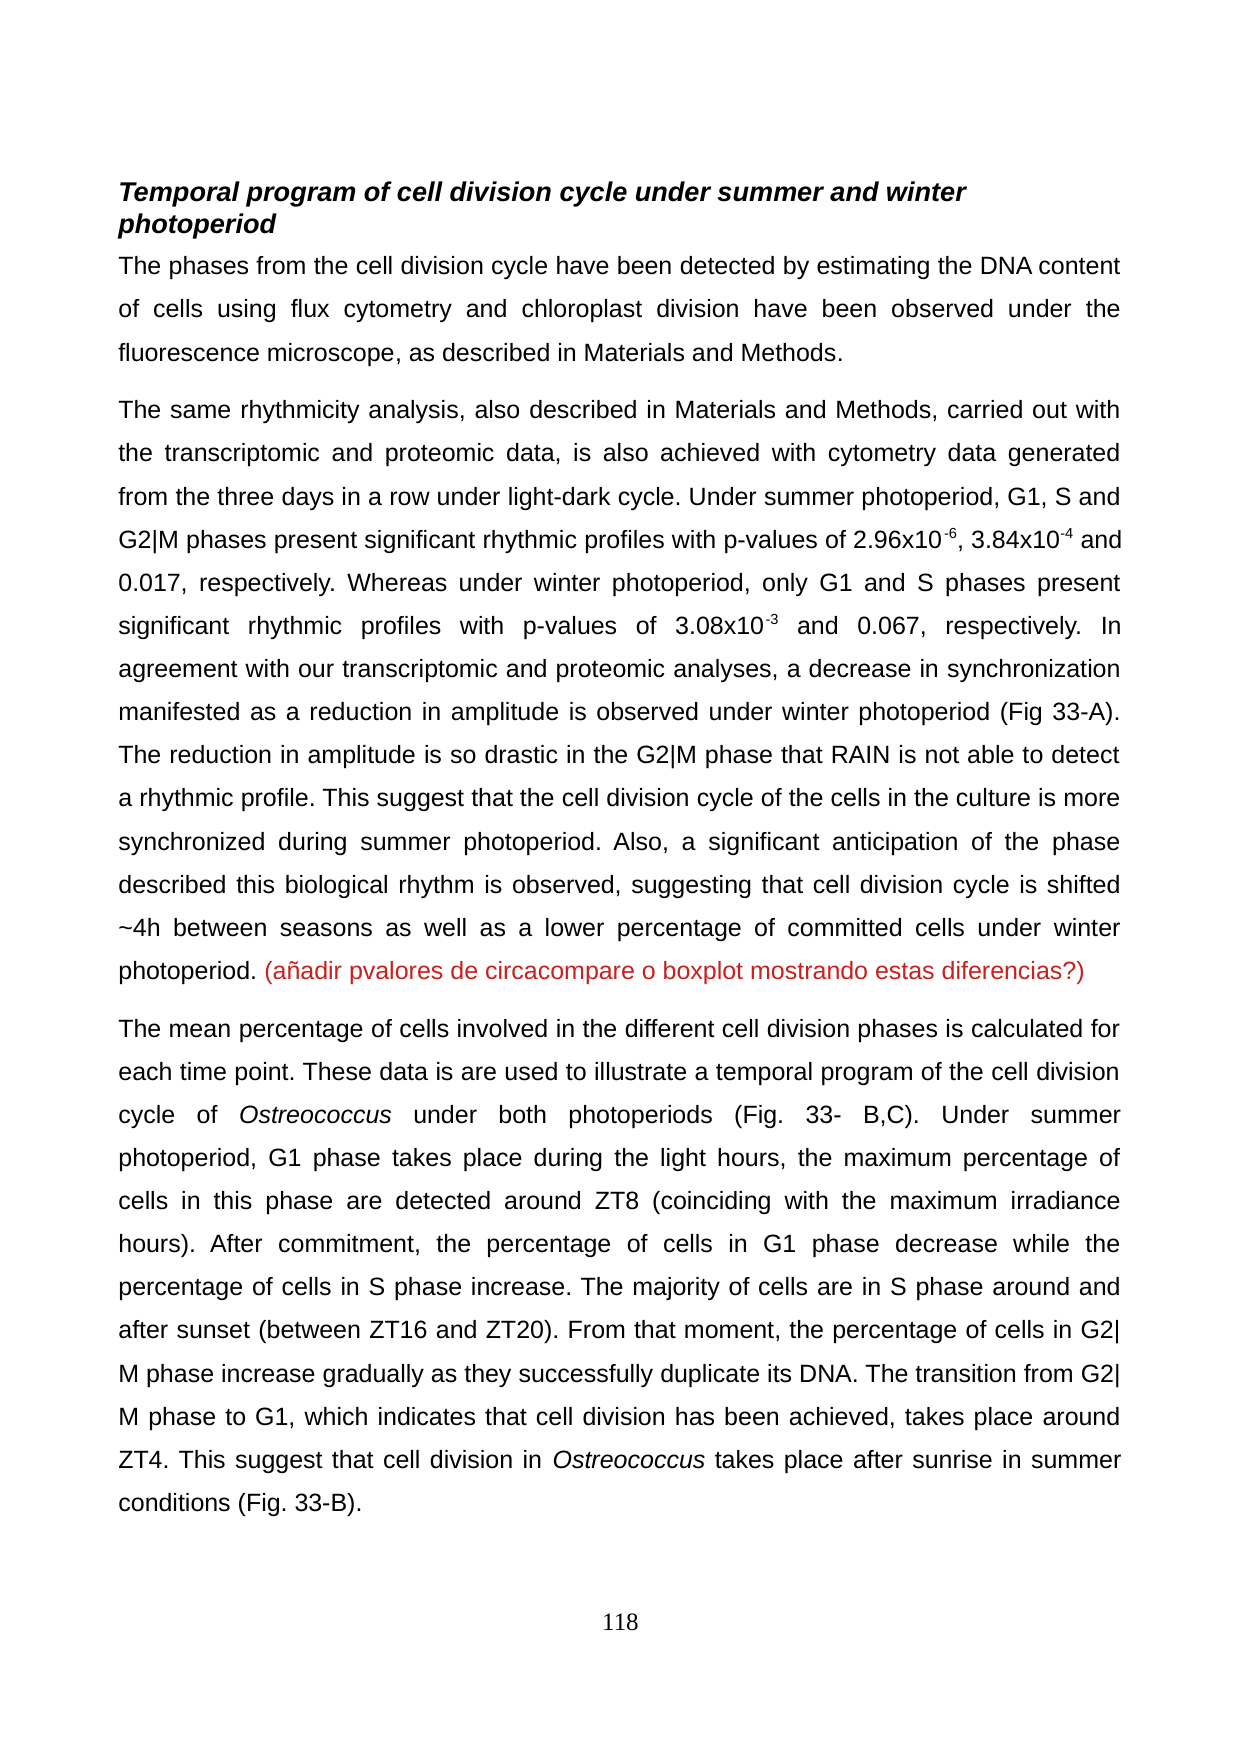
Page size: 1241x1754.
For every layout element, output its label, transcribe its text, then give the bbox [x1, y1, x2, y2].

subtitle Temporal program of cell division cycle under summer and winter photoperiod [118, 176, 1122, 239]
text The phases from the cell division cycle have been detected by estimating the DNA content of cells using flux cytometry and chloroplast division have been observed under the fluorescence microscope, as described in Materials and Methods. [118, 251, 1122, 366]
text The mean percentage of cells involved in the different cell division phases is calculated for each time point. These data is are used to illustrate a temporal program of the cell division cycle of Ostreococcus under both photoperiods (Fig. 33- B,C). Under summer photoperiod, G1 phase takes place during the light hours, the maximum percentage of cells in this phase are detected around ZT8 (coinciding with the maximum irradiance hours). After commitment, the percentage of cells in G1 phase decrease while the percentage of cells in S phase increase. The majority of cells are in S phase around and after sunset (between ZT16 and ZT20). From that moment, the percentage of cells in G2|M phase increase gradually as they successfully duplicate its DNA. The transition from G2|M phase to G1, which indicates that cell division has been achieved, takes place around ZT4. This suggest that cell division in Ostreococcus takes place after sunrise in summer conditions (Fig. 33-B). [118, 1014, 1122, 1517]
text The same rhythmicity analysis, also described in Materials and Methods, carried out with the transcriptomic and proteomic data, is also achieved with cytometry data generated from the three days in a row under light-dark cycle. Under summer photoperiod, G1, S and G2|M phases present significant rhythmic profiles with p-values of 2.96x10-6, 3.84x10-4 and 0.017, respectively. Whereas under winter photoperiod, only G1 and S phases present significant rhythmic profiles with p-values of 3.08x10-3 and 0.067, respectively. In agreement with our transcriptomic and proteomic analyses, a decrease in synchronization manifested as a reduction in amplitude is observed under winter photoperiod (Fig 33-A). The reduction in amplitude is so drastic in the G2|M phase that RAIN is not able to detect a rhythmic profile. This suggest that the cell division cycle of the cells in the culture is more synchronized during summer photoperiod. Also, a significant anticipation of the phase described this biological rhythm is observed, suggesting that cell division cycle is shifted ~4h between seasons as well as a lower percentage of committed cells under winter photoperiod. (añadir pvalores de circacompare o boxplot mostrando estas diferencias?) [118, 395, 1122, 985]
